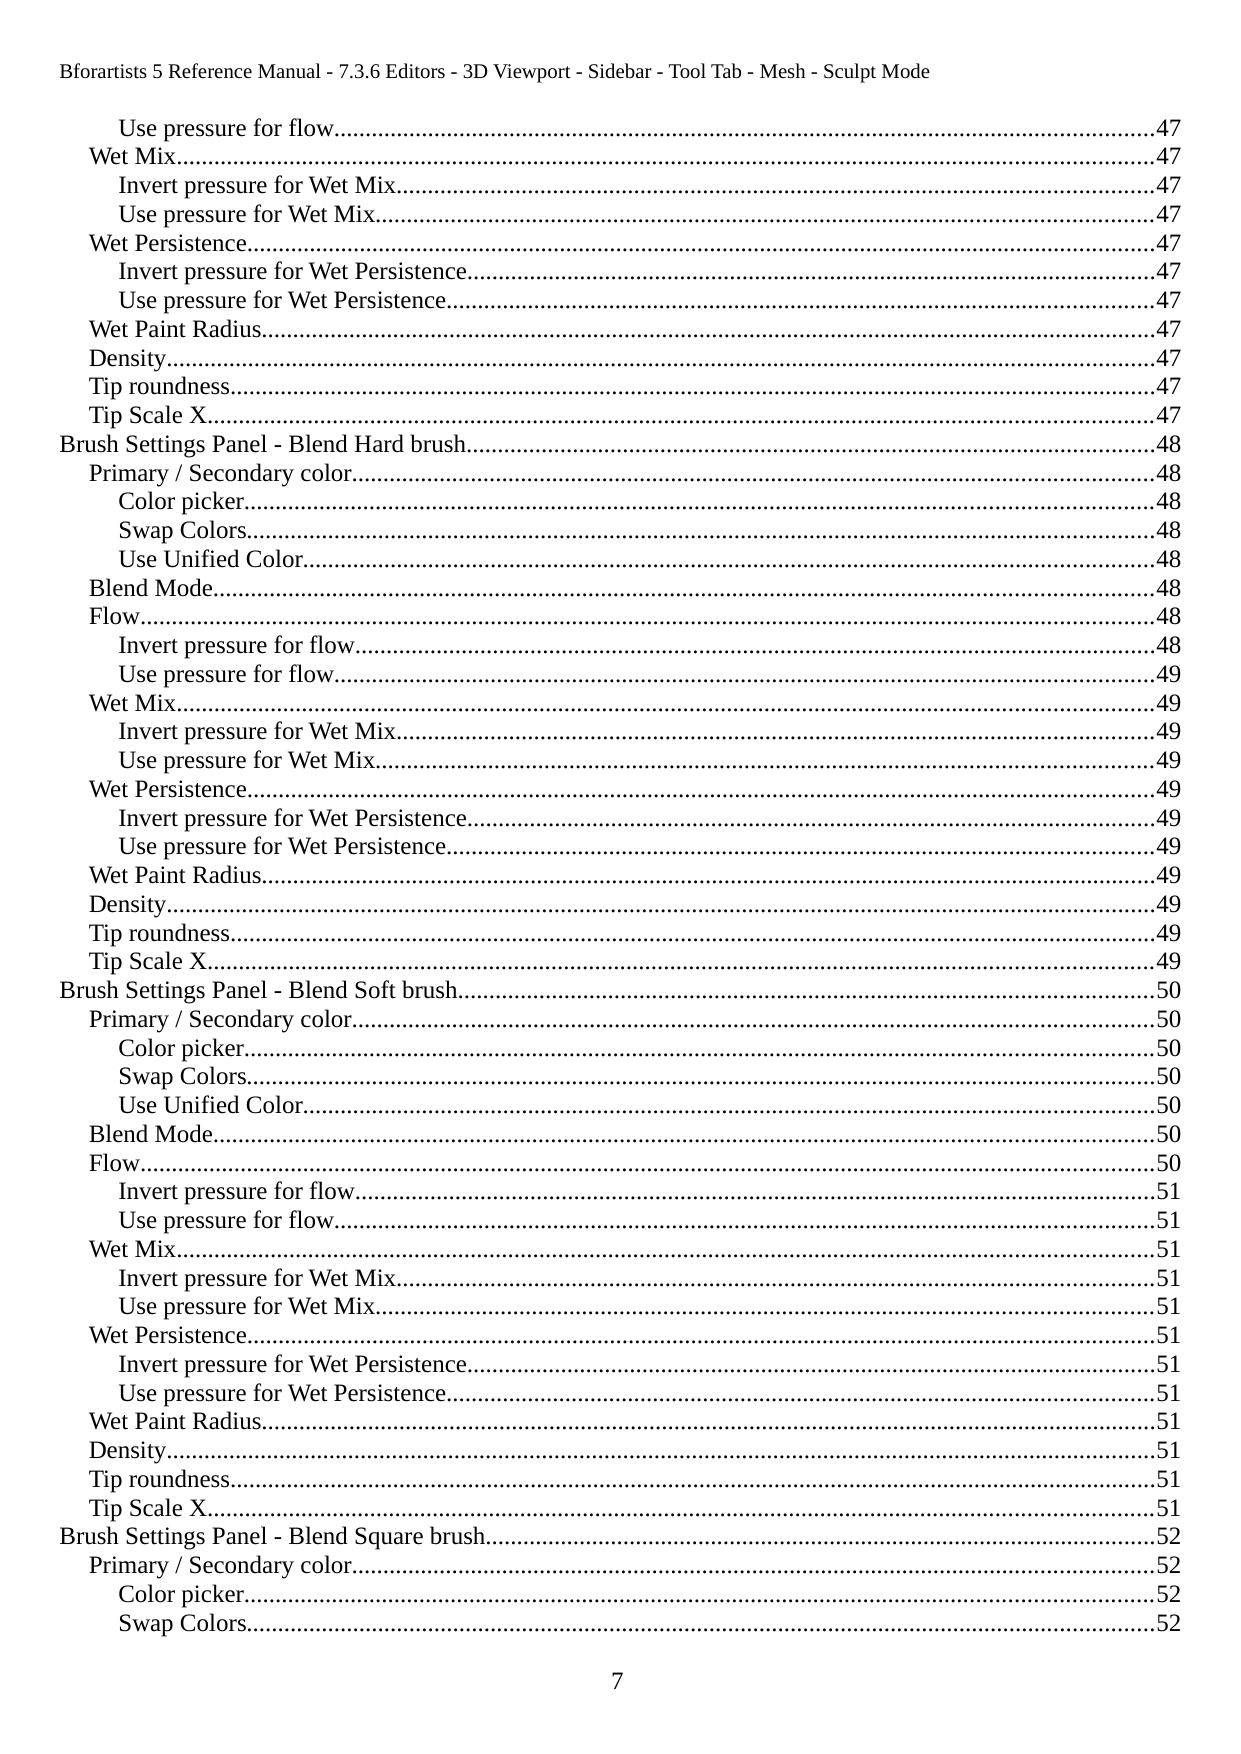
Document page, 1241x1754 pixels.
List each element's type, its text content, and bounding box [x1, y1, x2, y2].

text Use pressure for Wet Mix 47 [118, 199, 1181, 228]
text Use pressure for Wet Mix 51 [118, 1291, 1181, 1320]
text Invert pressure for Wet Mix 49 [118, 716, 1181, 745]
text Wet Mix 49 [88, 688, 1181, 716]
text Invert pressure for Wet Mix 51 [118, 1263, 1181, 1291]
text Tip Scale X 47 [88, 400, 1181, 429]
text Wet Paint Radius 49 [88, 860, 1181, 889]
text Tip Scale X 51 [88, 1493, 1181, 1521]
text Use pressure for flow 51 [118, 1205, 1181, 1234]
text Wet Persistence 47 [88, 228, 1181, 256]
text Use pressure for Wet Mix 49 [118, 745, 1181, 774]
text Swap Colors 52 [118, 1608, 1181, 1636]
text Use pressure for Wet Persistence 49 [118, 831, 1181, 860]
text Use pressure for flow 47 [118, 113, 1181, 141]
text Blend Mode 48 [88, 573, 1181, 601]
text Blend Mode 50 [88, 1119, 1181, 1148]
text Flow 48 [88, 601, 1181, 630]
text Invert pressure for flow 51 [118, 1176, 1181, 1205]
text Tip Scale X 49 [88, 946, 1181, 975]
text Brush Settings Panel - Blend Soft brush 50 [59, 975, 1181, 1004]
text Primary / Secondary color 50 [88, 1004, 1181, 1033]
text Invert pressure for flow 48 [118, 630, 1181, 659]
text Invert pressure for Wet Persistence 51 [118, 1349, 1181, 1378]
text Density 49 [88, 889, 1181, 918]
text Density 47 [88, 343, 1181, 371]
text Wet Persistence 49 [88, 774, 1181, 803]
text Wet Mix 51 [88, 1234, 1181, 1263]
text Tip roundness 47 [88, 371, 1181, 400]
text Use pressure for Wet Persistence 51 [118, 1378, 1181, 1406]
text Swap Colors 50 [118, 1061, 1181, 1090]
text Flow 50 [88, 1148, 1181, 1176]
text Swap Colors 48 [118, 515, 1181, 544]
text Wet Paint Radius 47 [88, 314, 1181, 343]
text Wet Paint Radius 51 [88, 1406, 1181, 1435]
text Primary / Secondary color 48 [88, 458, 1181, 486]
text Color picker 50 [118, 1033, 1181, 1061]
text Color picker 48 [118, 486, 1181, 515]
text Brush Settings Panel - Blend Square brush 52 [59, 1521, 1181, 1550]
text Invert pressure for Wet Mix 47 [118, 170, 1181, 199]
text Tip roundness 49 [88, 918, 1181, 946]
text Color picker 52 [118, 1579, 1181, 1608]
text Tip roundness 51 [88, 1464, 1181, 1493]
text Brush Settings Panel - Blend Hard brush 48 [59, 429, 1181, 458]
text Invert pressure for Wet Persistence 47 [118, 256, 1181, 285]
text Use Unified Color 50 [118, 1090, 1181, 1119]
text Primary / Secondary color 52 [88, 1550, 1181, 1579]
text Wet Persistence 51 [88, 1320, 1181, 1349]
text Use Unified Color 48 [118, 544, 1181, 573]
text Wet Mix 47 [88, 141, 1181, 170]
text Invert pressure for Wet Persistence 49 [118, 803, 1181, 831]
text Use pressure for Wet Persistence 47 [118, 285, 1181, 314]
text Density 51 [88, 1435, 1181, 1464]
text Use pressure for flow 49 [118, 659, 1181, 688]
